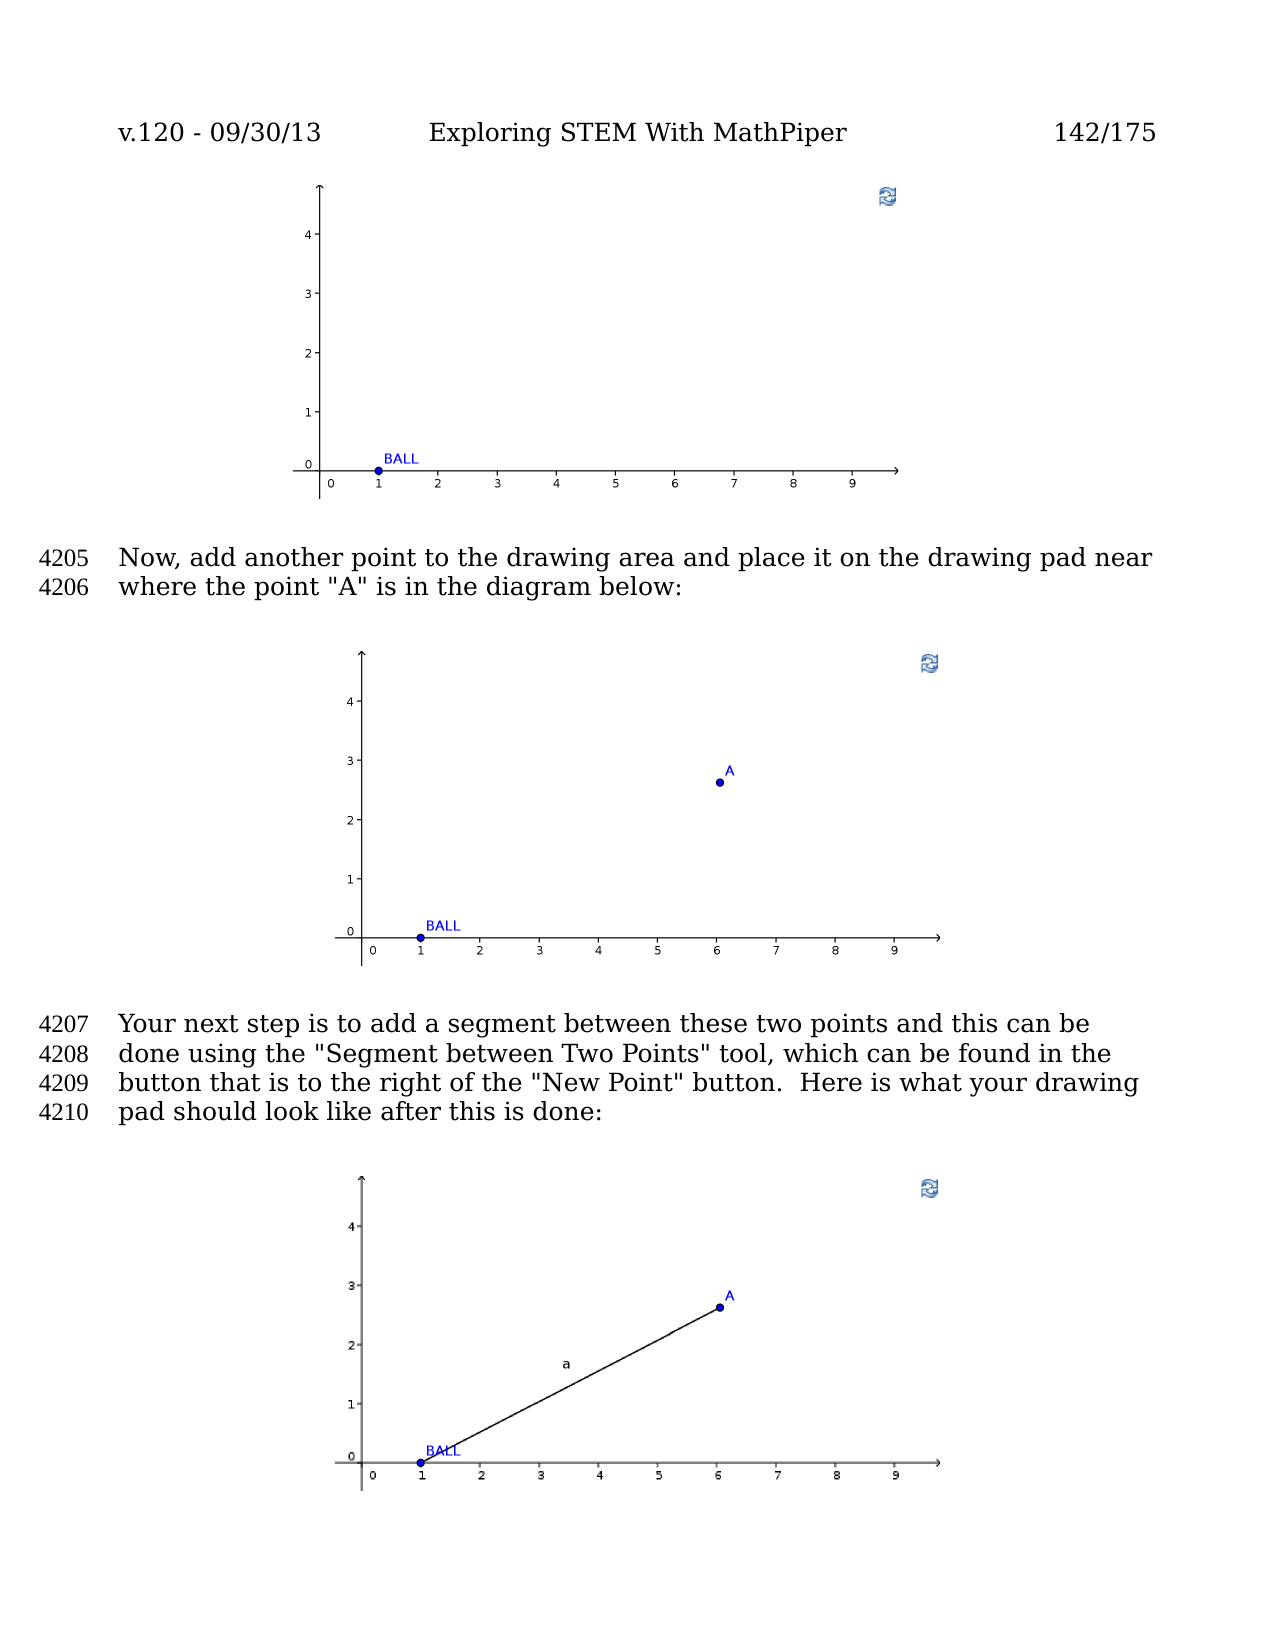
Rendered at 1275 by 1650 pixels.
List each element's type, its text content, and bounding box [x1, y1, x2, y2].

text Now, add another point to the drawing area and place it on the drawing pad near where the point "A" is in the diagram below: [118, 543, 1157, 601]
picture [292, 185, 899, 499]
text Your next step is to add a segment between these two points and this can be done using the "Segment between Two Points" tool, which can be found in the button that is to the right of the "New Point" button. Here is what your drawing pad should look like after this is done: [118, 1010, 1157, 1126]
picture [334, 1176, 941, 1491]
picture [334, 651, 941, 966]
